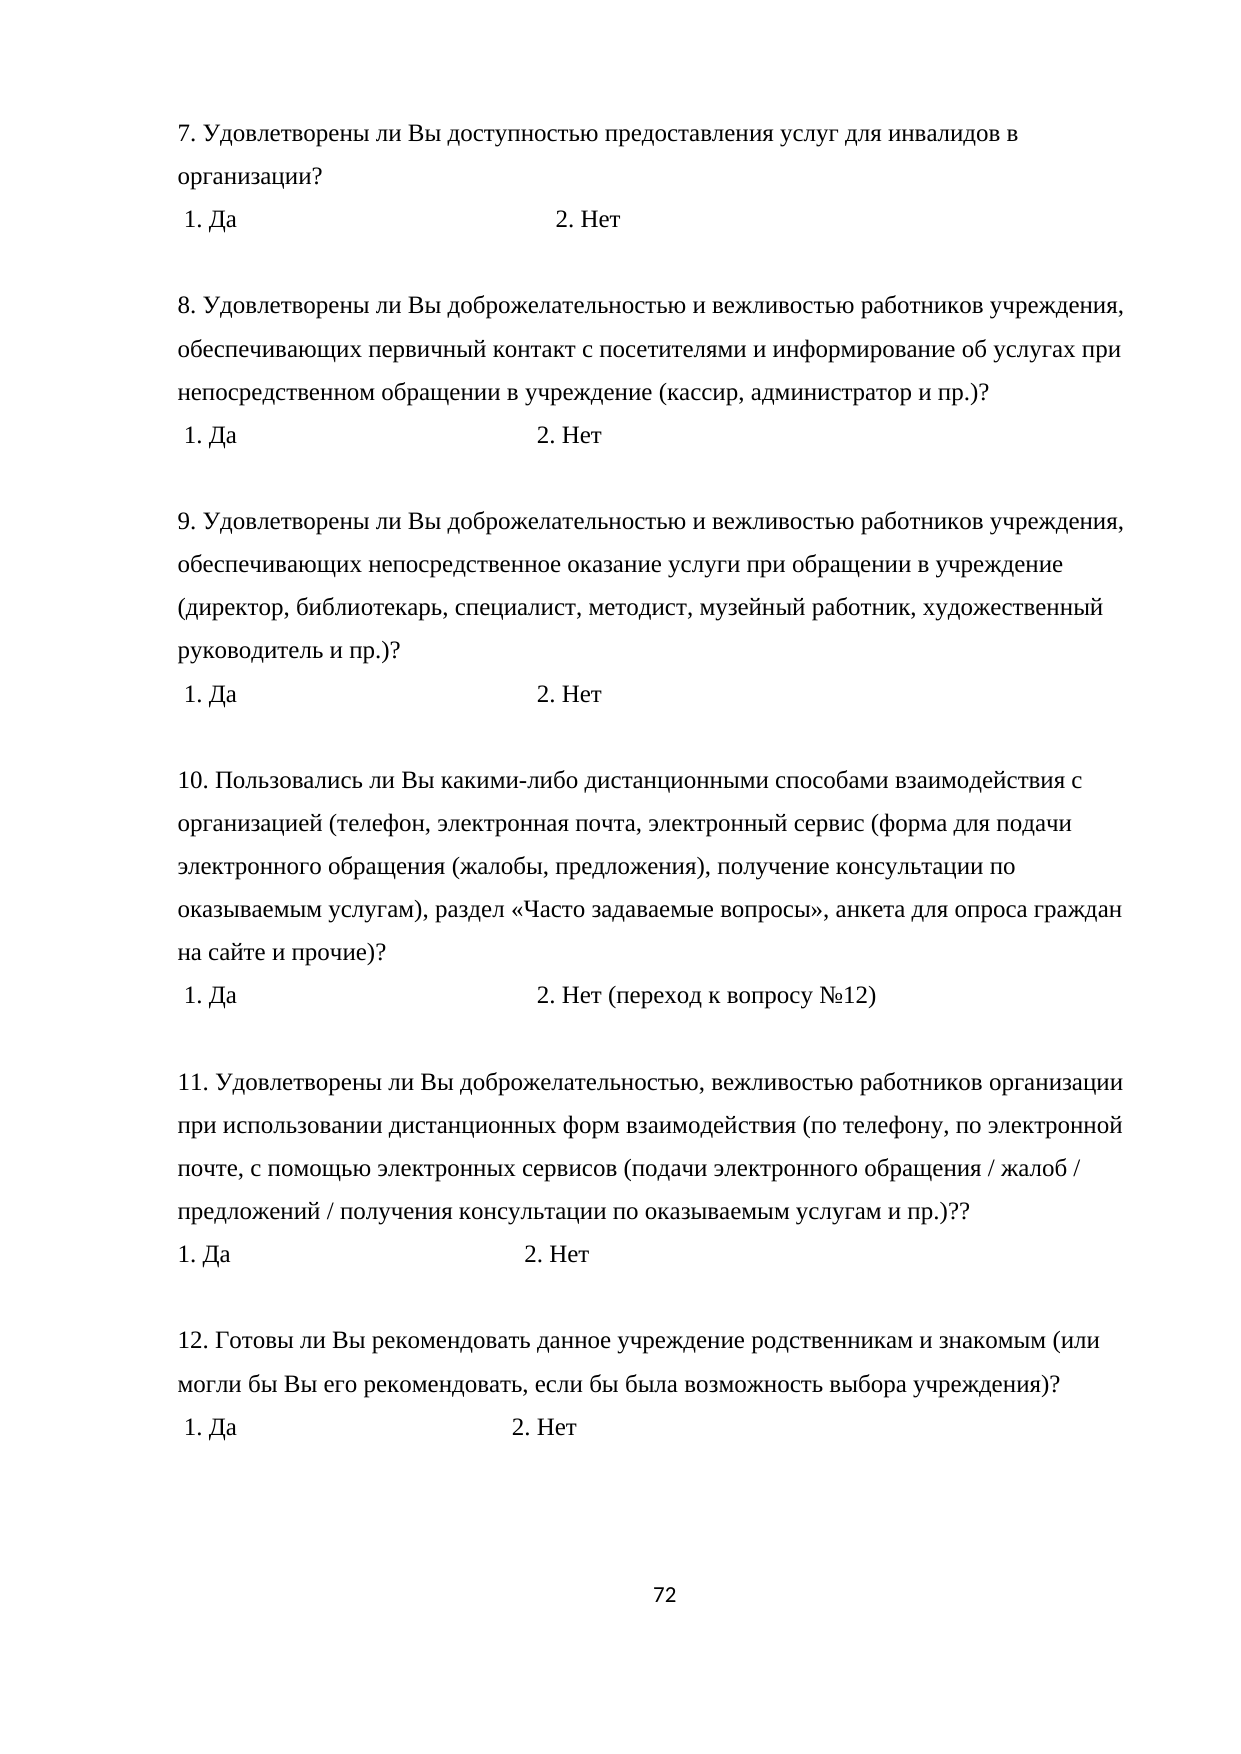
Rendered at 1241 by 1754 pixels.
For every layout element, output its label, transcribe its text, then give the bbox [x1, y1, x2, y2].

text 1. Да 2. Нет [177, 420, 1152, 492]
text 1. Да 2. Нет (переход к вопросу №12) [177, 981, 1152, 1052]
text 8. Удовлетворены ли Вы доброжелательностью и вежливостью работников учреждения, обеспечивающих первичный контакт с посетителями и информирование об услугах при непосредственном обращении в учреждение (кассир, администратор и пр.)? [177, 291, 1152, 406]
text 1. Да 2. Нет [177, 1239, 1152, 1311]
text 11. Удовлетворены ли Вы доброжелательностью, вежливостью работников организации при использовании дистанционных форм взаимодействия (по телефону, по электронной почте, с помощью электронных сервисов (подачи электронного обращения / жалоб / предложений / получения консультации по оказываемым услугам и пр.)?? [177, 1067, 1152, 1225]
text 7. Удовлетворены ли Вы доступностью предоставления услуг для инвалидов в организации? [177, 118, 1152, 190]
text 12. Готовы ли Вы рекомендовать данное учреждение родственникам и знакомым (или могли бы Вы его рекомендовать, если бы была возможность выбора учреждения)? [177, 1326, 1152, 1397]
text 1. Да 2. Нет [177, 204, 1152, 276]
text 10. Пользовались ли Вы какими-либо дистанционными способами взаимодействия с организацией (телефон, электронная почта, электронный сервис (форма для подачи электронного обращения (жалобы, предложения), получение консультации по оказываемым услугам), раздел «Часто задаваемые вопросы», анкета для опроса граждан на сайте и прочие)? [177, 765, 1152, 966]
text 9. Удовлетворены ли Вы доброжелательностью и вежливостью работников учреждения, обеспечивающих непосредственное оказание услуги при обращении в учреждение (директор, библиотекарь, специалист, методист, музейный работник, художественный руководитель и пр.)? [177, 506, 1152, 664]
text 1. Да 2. Нет [177, 1412, 1152, 1484]
text 1. Да 2. Нет [177, 679, 1152, 751]
